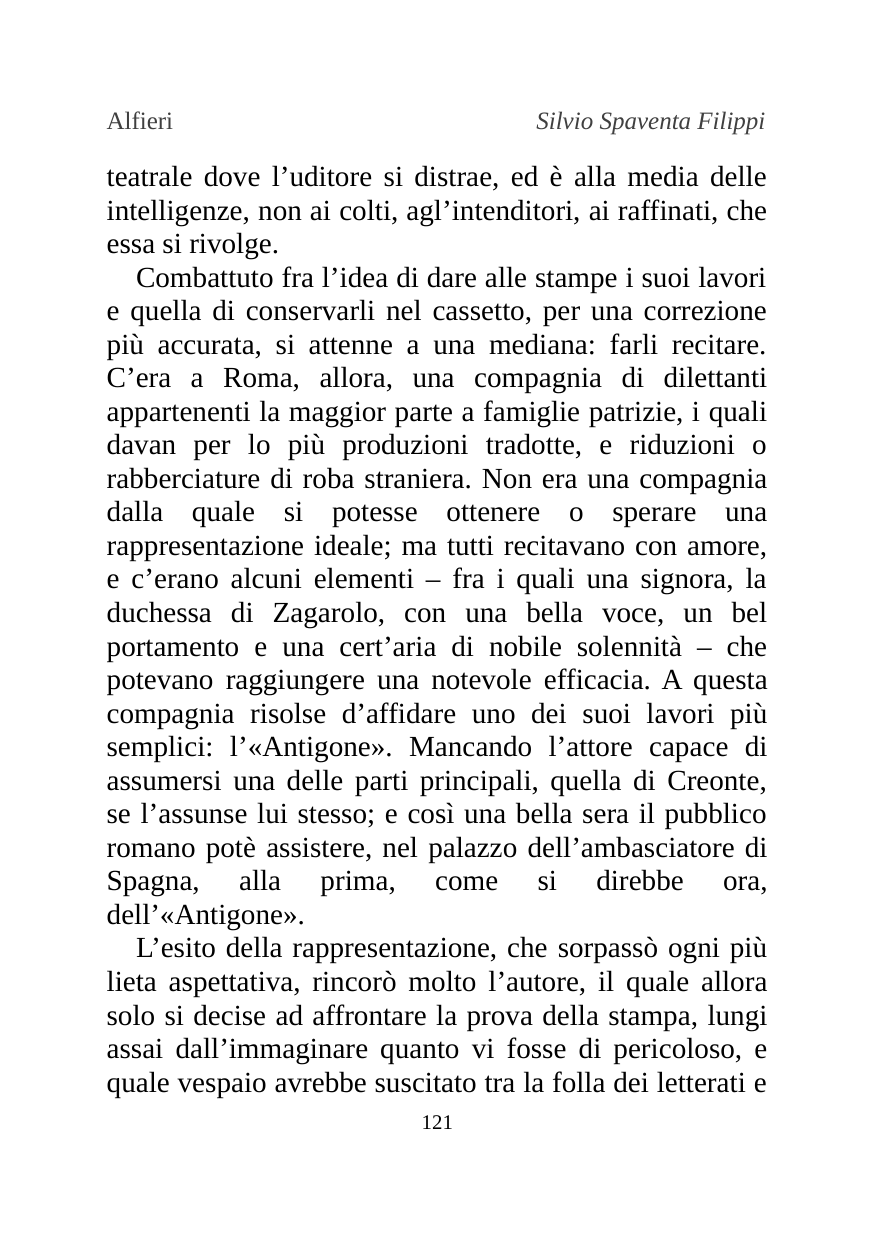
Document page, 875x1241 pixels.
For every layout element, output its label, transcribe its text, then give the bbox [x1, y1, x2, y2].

text teatrale dove l’uditore si distrae, ed è alla media delle intelligenze, non ai colti, agl’intenditori, ai raffinati, che essa si rivolge. [106, 159, 768, 260]
text Combattuto fra l’idea di dare alle stampe i suoi lavori e quella di conservarli nel cassetto, per una correzione più accurata, si attenne a una mediana: farli recitare. C’era a Roma, allora, una compagnia di dilettanti appartenenti la maggior parte a famiglie patrizie, i quali davan per lo più produzioni tradotte, e riduzioni o rabberciature di roba straniera. Non era una compagnia dalla quale si potesse ottenere o sperare una rappresentazione ideale; ma tutti recitavano con amore, e c’erano alcuni elementi – fra i quali una signora, la duchessa di Zagarolo, con una bella voce, un bel portamento e una cert’aria di nobile solennità – che potevano raggiungere una notevole efficacia. A questa compagnia risolse d’affidare uno dei suoi lavori più semplici: l’«Antigone». Mancando l’attore capace di assumersi una delle parti principali, quella di Creonte, se l’assunse lui stesso; e così una bella sera il pubblico romano potè assistere, nel palazzo dell’ambasciatore di Spagna, alla prima, come si direbbe ora, dell’«Antigone». [106, 260, 768, 931]
text L’esito della rappresentazione, che sorpassò ogni più lieta aspettativa, rincorò molto l’autore, il quale allora solo si decise ad affrontare la prova della stampa, lungi assai dall’immaginare quanto vi fosse di pericoloso, e quale vespaio avrebbe suscitato tra la folla dei letterati e [106, 931, 768, 1098]
